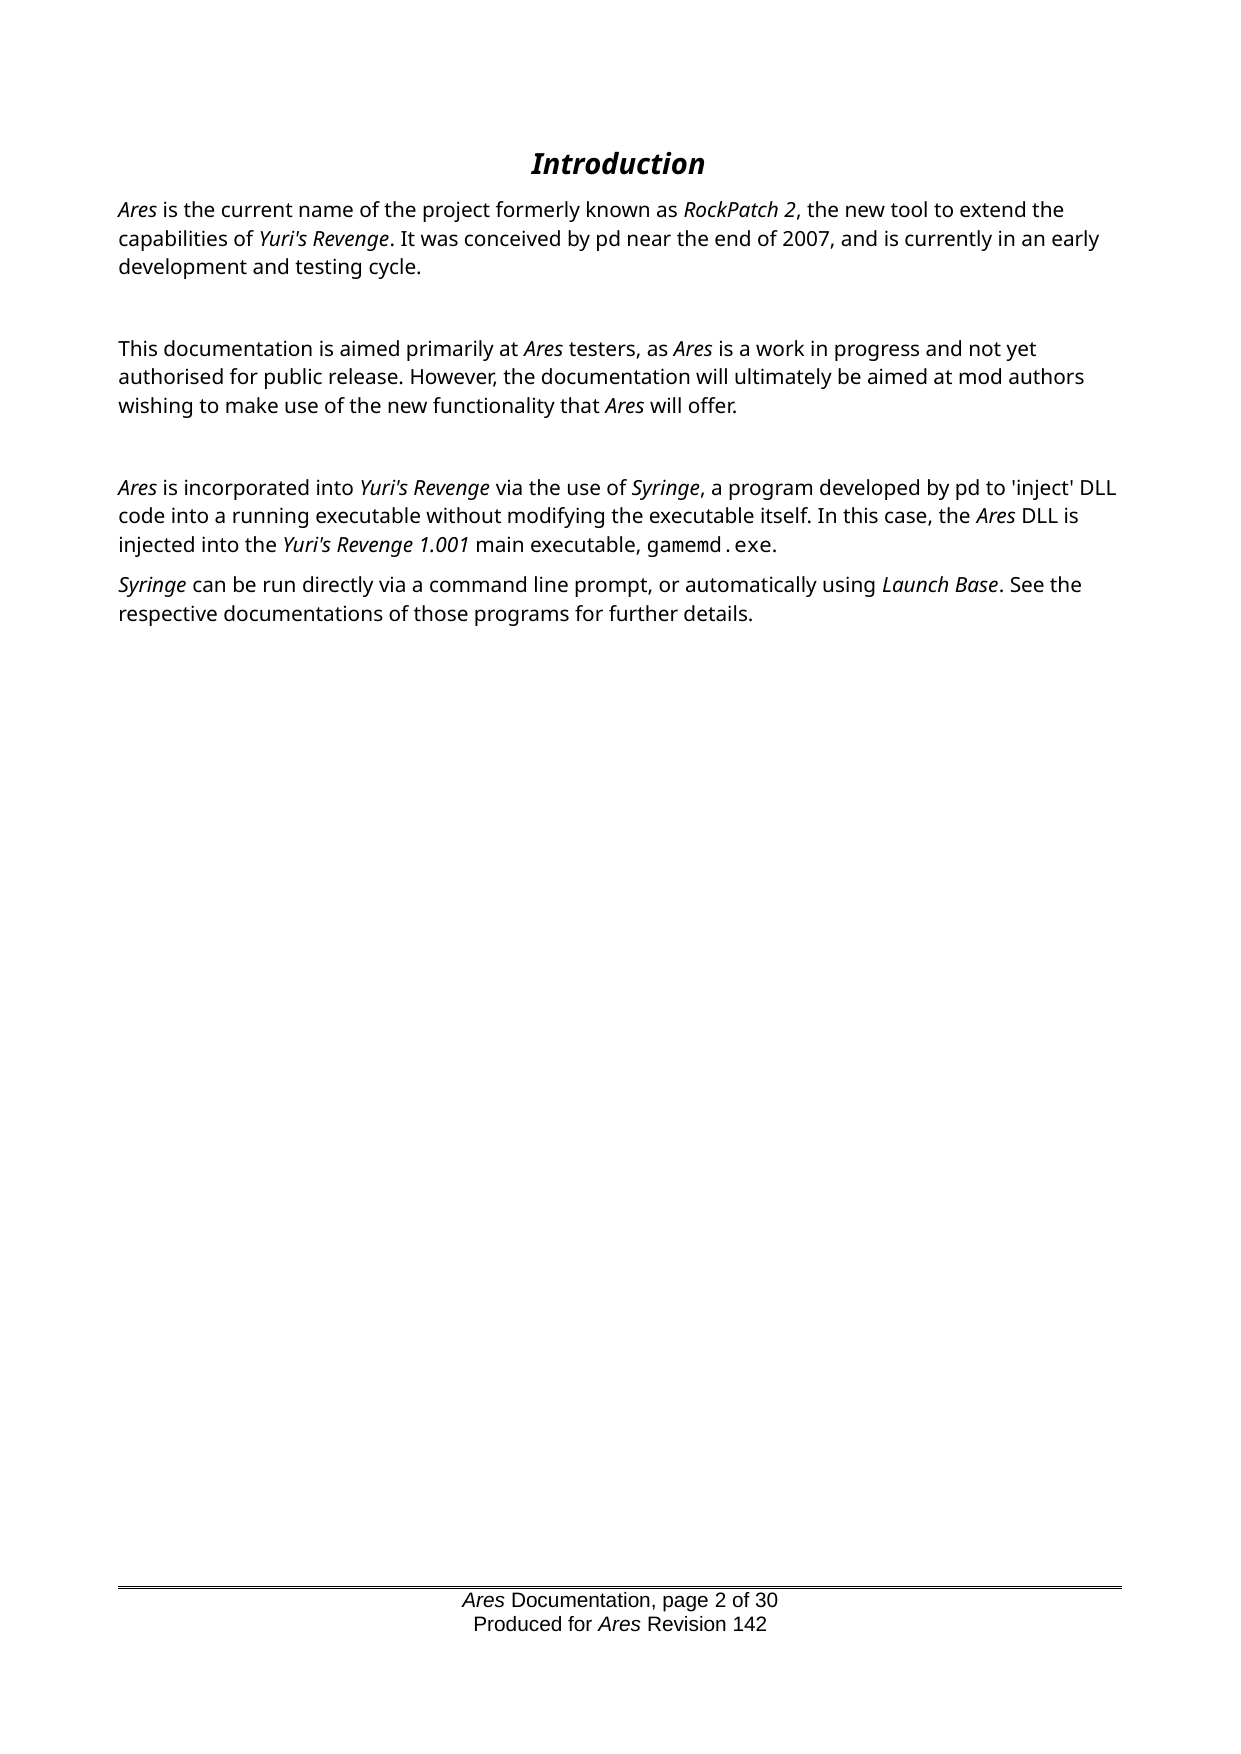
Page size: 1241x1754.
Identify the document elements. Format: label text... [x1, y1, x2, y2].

text Ares is incorporated into Yuri's Revenge via the use of Syringe, a program developed by pd to 'inject' DLL code into a running executable without modifying the executable itself. In this case, the Ares DLL is injected into the Yuri's Revenge 1.001 main executable, gamemd.exe. [118, 473, 1122, 558]
text Ares is the current name of the project formerly known as RockPatch 2, the new tool to extend the capabilities of Yuri's Revenge. It was conceived by pd near the end of 2007, and is currently in an early development and testing cycle. [118, 195, 1122, 281]
text Syringe can be run directly via a command line prompt, or automatically using Launch Base. See the respective documentations of those programs for further details. [118, 571, 1122, 627]
text This documentation is aimed primarily at Ares testers, as Ares is a work in progress and not yet authorised for public release. However, the documentation will ultimately be aimed at mod authors wishing to make use of the new functionality that Ares will offer. [118, 334, 1122, 419]
subtitle Introduction [118, 143, 1122, 183]
